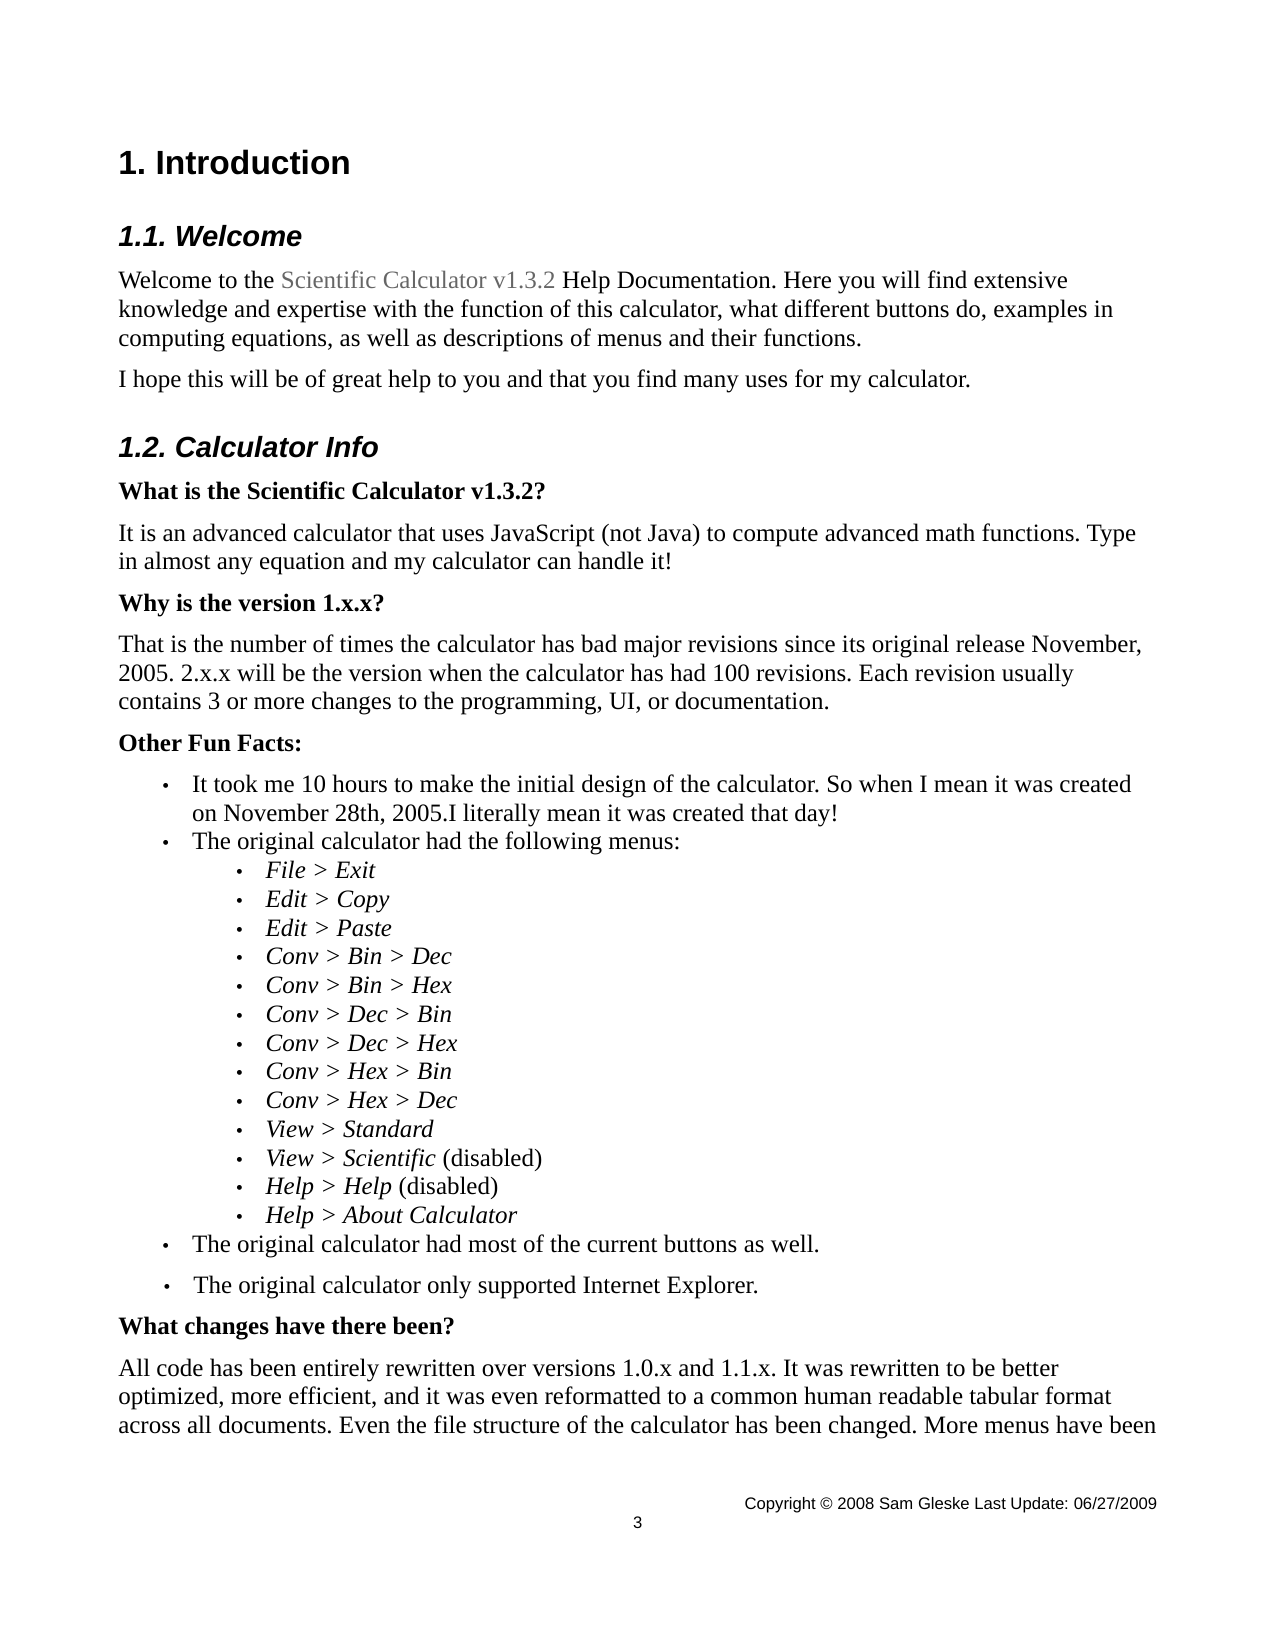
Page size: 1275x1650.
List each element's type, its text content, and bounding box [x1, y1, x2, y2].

text Other Fun Facts: [118, 728, 1157, 756]
list Conv > Dec > Hex [236, 1028, 1157, 1056]
text That is the number of times the calculator has bad major revisions since its original release November, 2005. 2.x.x will be the version when the calculator has had 100 revisions. Each revision usually contains 3 or more changes to the programming, UI, or documentation. [118, 629, 1157, 715]
text Welcome to the Scientific Calculator v1.3.2 Help Documentation. Here you will find extensive knowledge and expertise with the function of this calculator, what different buttons do, examples in computing equations, as well as descriptions of menus and their functions. [118, 265, 1157, 352]
list Edit > Copy [236, 884, 1157, 913]
list Edit > Paste [236, 913, 1157, 941]
list It took me 10 hours to make the initial design of the calculator. So when I mean it was created on November 28th, 2005.I literally mean it was created that day! [162, 769, 1157, 826]
text Why is the version 1.x.x? [118, 588, 1157, 616]
text It is an advanced calculator that uses JavaScript (not Java) to compute advanced math functions. Type in almost any equation and my calculator can handle it! [118, 518, 1157, 575]
list Conv > Hex > Bin [236, 1056, 1157, 1085]
text All code has been entirely rewritten over versions 1.0.x and 1.1.x. It was rewritten to be better optimized, more efficient, and it was even reformatted to a common human readable tabular format across all documents. Even the file structure of the calculator has been changed. More menus have been [118, 1353, 1157, 1439]
subtitle 1.1. Welcome [118, 219, 1157, 253]
list Help > About Calculator [236, 1200, 1157, 1229]
list Conv > Bin > Hex [236, 970, 1157, 999]
text What is the Scientific Calculator v1.3.2? [118, 476, 1157, 505]
list The original calculator only supported Internet Explorer. [164, 1270, 1157, 1299]
list Conv > Bin > Dec [236, 941, 1157, 970]
text I hope this will be of great help to you and that you find many uses for my calculator. [118, 364, 1157, 393]
subtitle 1. Introduction [118, 143, 1157, 182]
list View > Scientific (disabled) [236, 1143, 1157, 1171]
list The original calculator had most of the current buttons as well. [162, 1229, 1157, 1258]
list File > Exit [236, 855, 1157, 884]
list View > Standard [236, 1114, 1157, 1143]
list The original calculator had the following menus: [162, 826, 1157, 855]
list Help > Help (disabled) [236, 1171, 1157, 1200]
subtitle 1.2. Calculator Info [118, 430, 1157, 464]
list Conv > Hex > Dec [236, 1085, 1157, 1114]
list Conv > Dec > Bin [236, 999, 1157, 1028]
text What changes have there been? [118, 1311, 1157, 1340]
